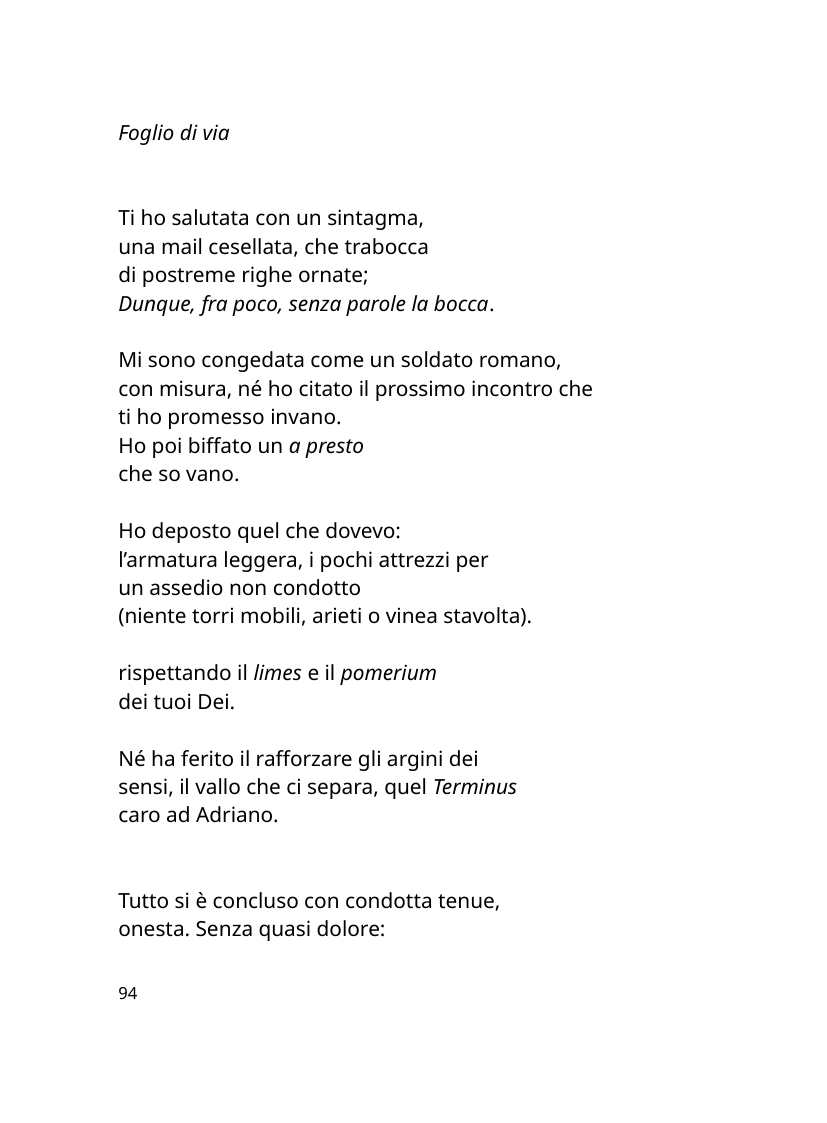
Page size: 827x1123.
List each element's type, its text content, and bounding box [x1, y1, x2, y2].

text Dunque, fra poco, senza parole la bocca. [118, 289, 709, 317]
text che so vano. [118, 459, 709, 488]
text ti ho promesso invano. [118, 402, 709, 431]
text (niente torri mobili, arieti o vinea stavolta). [118, 602, 709, 630]
text una mail cesellata, che trabocca [118, 232, 709, 260]
text Mi sono congedata come un soldato romano, [118, 346, 709, 374]
text onesta. Senza quasi dolore: [118, 914, 709, 943]
text caro ad Adriano. [118, 801, 709, 829]
text un assedio non condotto [118, 573, 709, 602]
text Ti ho salutata con un sintagma, [118, 203, 709, 232]
text sensi, il vallo che ci separa, quel Terminus [118, 772, 709, 801]
text rispettando il limes e il pomerium [118, 658, 709, 687]
text Né ha ferito il rafforzare gli argini dei [118, 744, 709, 772]
text Tutto si è concluso con condotta tenue, [118, 886, 709, 914]
text dei tuoi Dei. [118, 687, 709, 715]
text Ho deposto quel che dovevo: [118, 516, 709, 545]
text l’armatura leggera, i pochi attrezzi per [118, 545, 709, 573]
text con misura, né ho citato il prossimo incontro che [118, 374, 709, 402]
text Ho poi biffato un a presto [118, 431, 709, 459]
text Foglio di via [118, 118, 709, 147]
text di postreme righe ornate; [118, 260, 709, 289]
